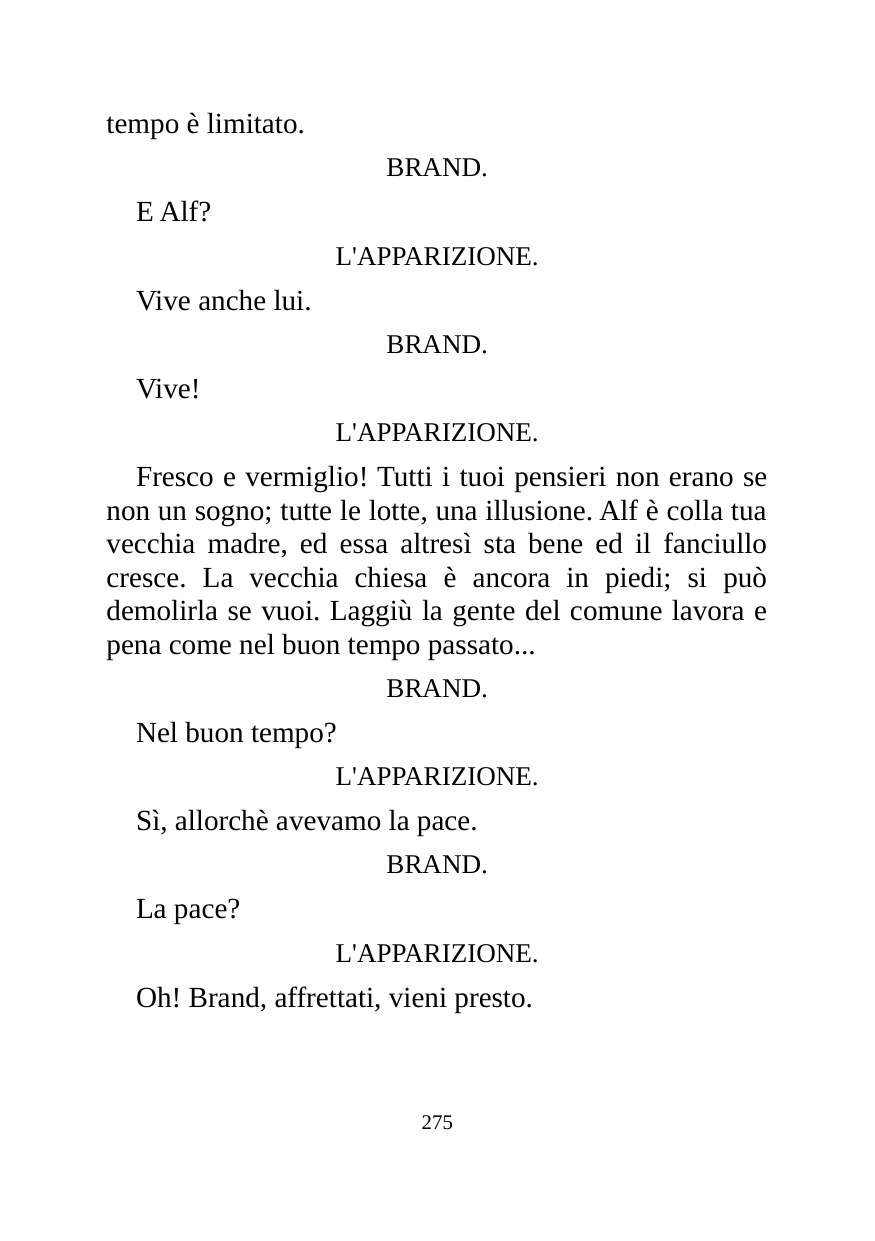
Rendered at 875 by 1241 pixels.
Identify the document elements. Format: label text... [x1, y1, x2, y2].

text BRAND. [106, 849, 768, 880]
text BRAND. [106, 152, 768, 183]
text L'APPARIZIONE. [106, 937, 768, 968]
text La pace? [106, 892, 768, 925]
text Fresco e vermiglio! Tutti i tuoi pensieri non erano se non un sogno; tutte le lotte, una illusione. Alf è colla tua vecchia madre, ed essa altresì sta bene ed il fanciullo cresce. La vecchia chiesa è ancora in piedi; si può demolirla se vuoi. Laggiù la gente del comune lavora e pena come nel buon tempo passato... [106, 459, 768, 660]
text Nel buon tempo? [106, 715, 768, 749]
text L'APPARIZIONE. [106, 760, 768, 792]
text L'APPARIZIONE. [106, 240, 768, 271]
text E Alf? [106, 194, 768, 228]
text Vive anche lui. [106, 283, 768, 316]
text L'APPARIZIONE. [106, 416, 768, 447]
text tempo è limitato. [106, 106, 768, 140]
text BRAND. [106, 672, 768, 703]
text Vive! [106, 371, 768, 404]
text Oh! Brand, affrettati, vieni presto. [106, 980, 768, 1013]
text BRAND. [106, 328, 768, 359]
text Sì, allorchè avevamo la pace. [106, 803, 768, 837]
